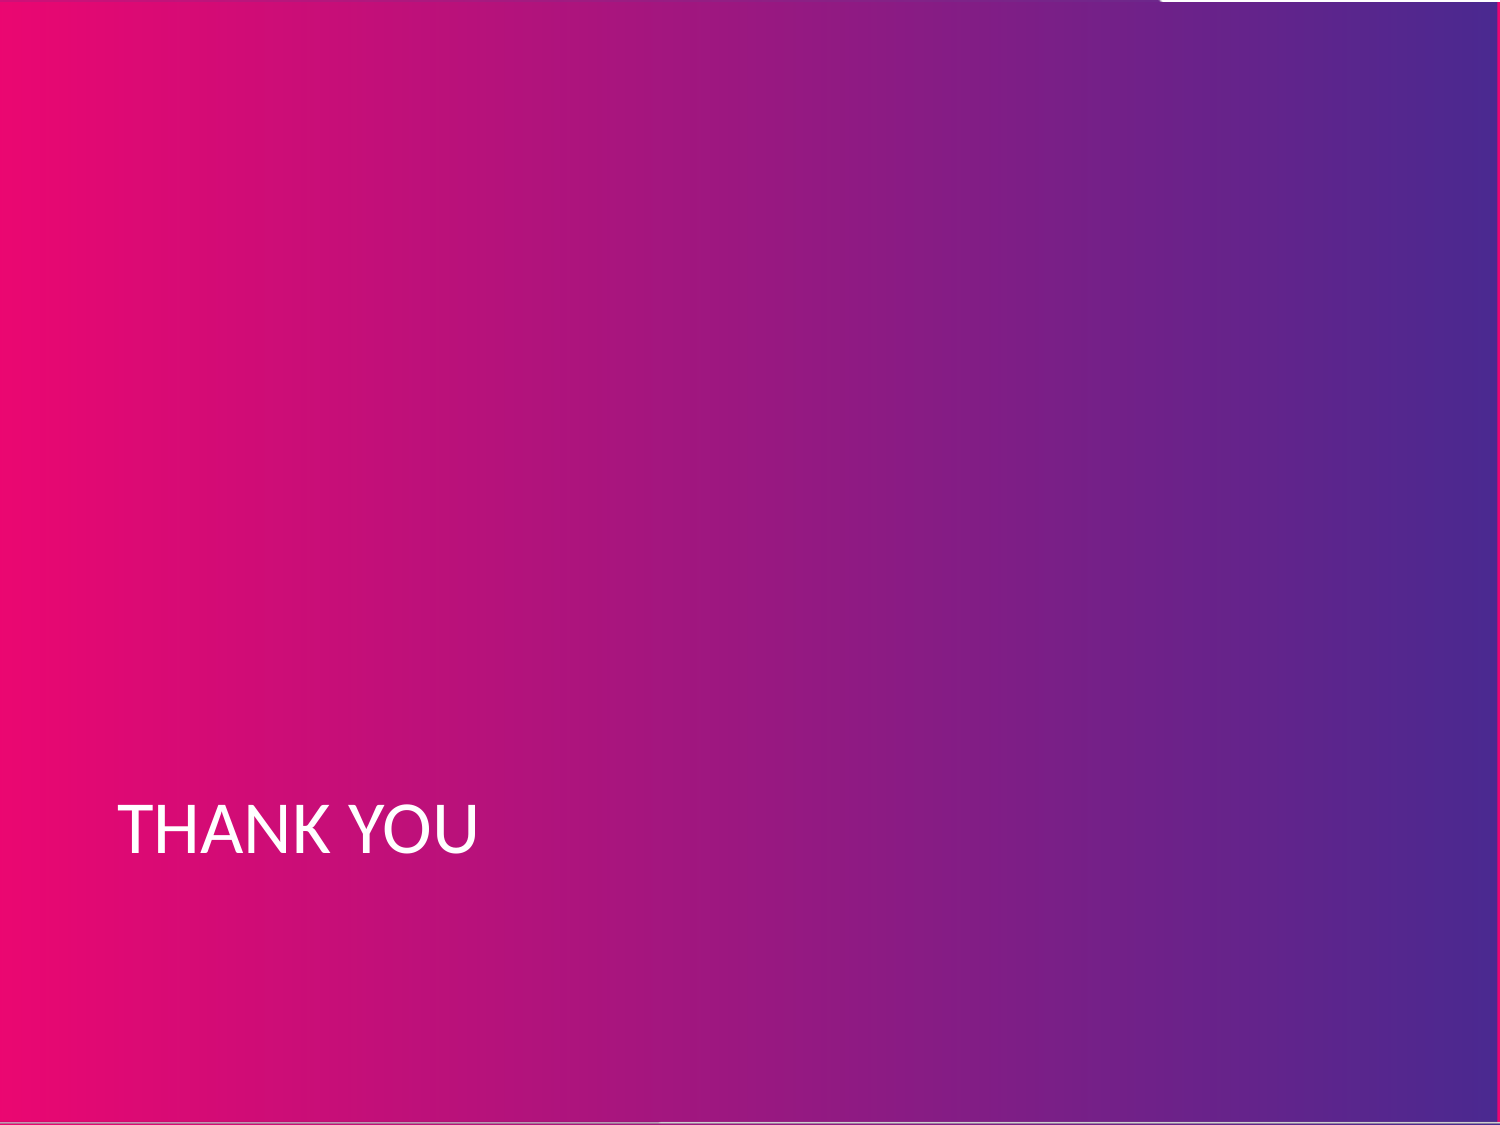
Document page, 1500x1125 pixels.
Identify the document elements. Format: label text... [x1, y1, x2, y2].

picture [0, 0, 1500, 1125]
text_box THANK YOU [102, 771, 570, 876]
